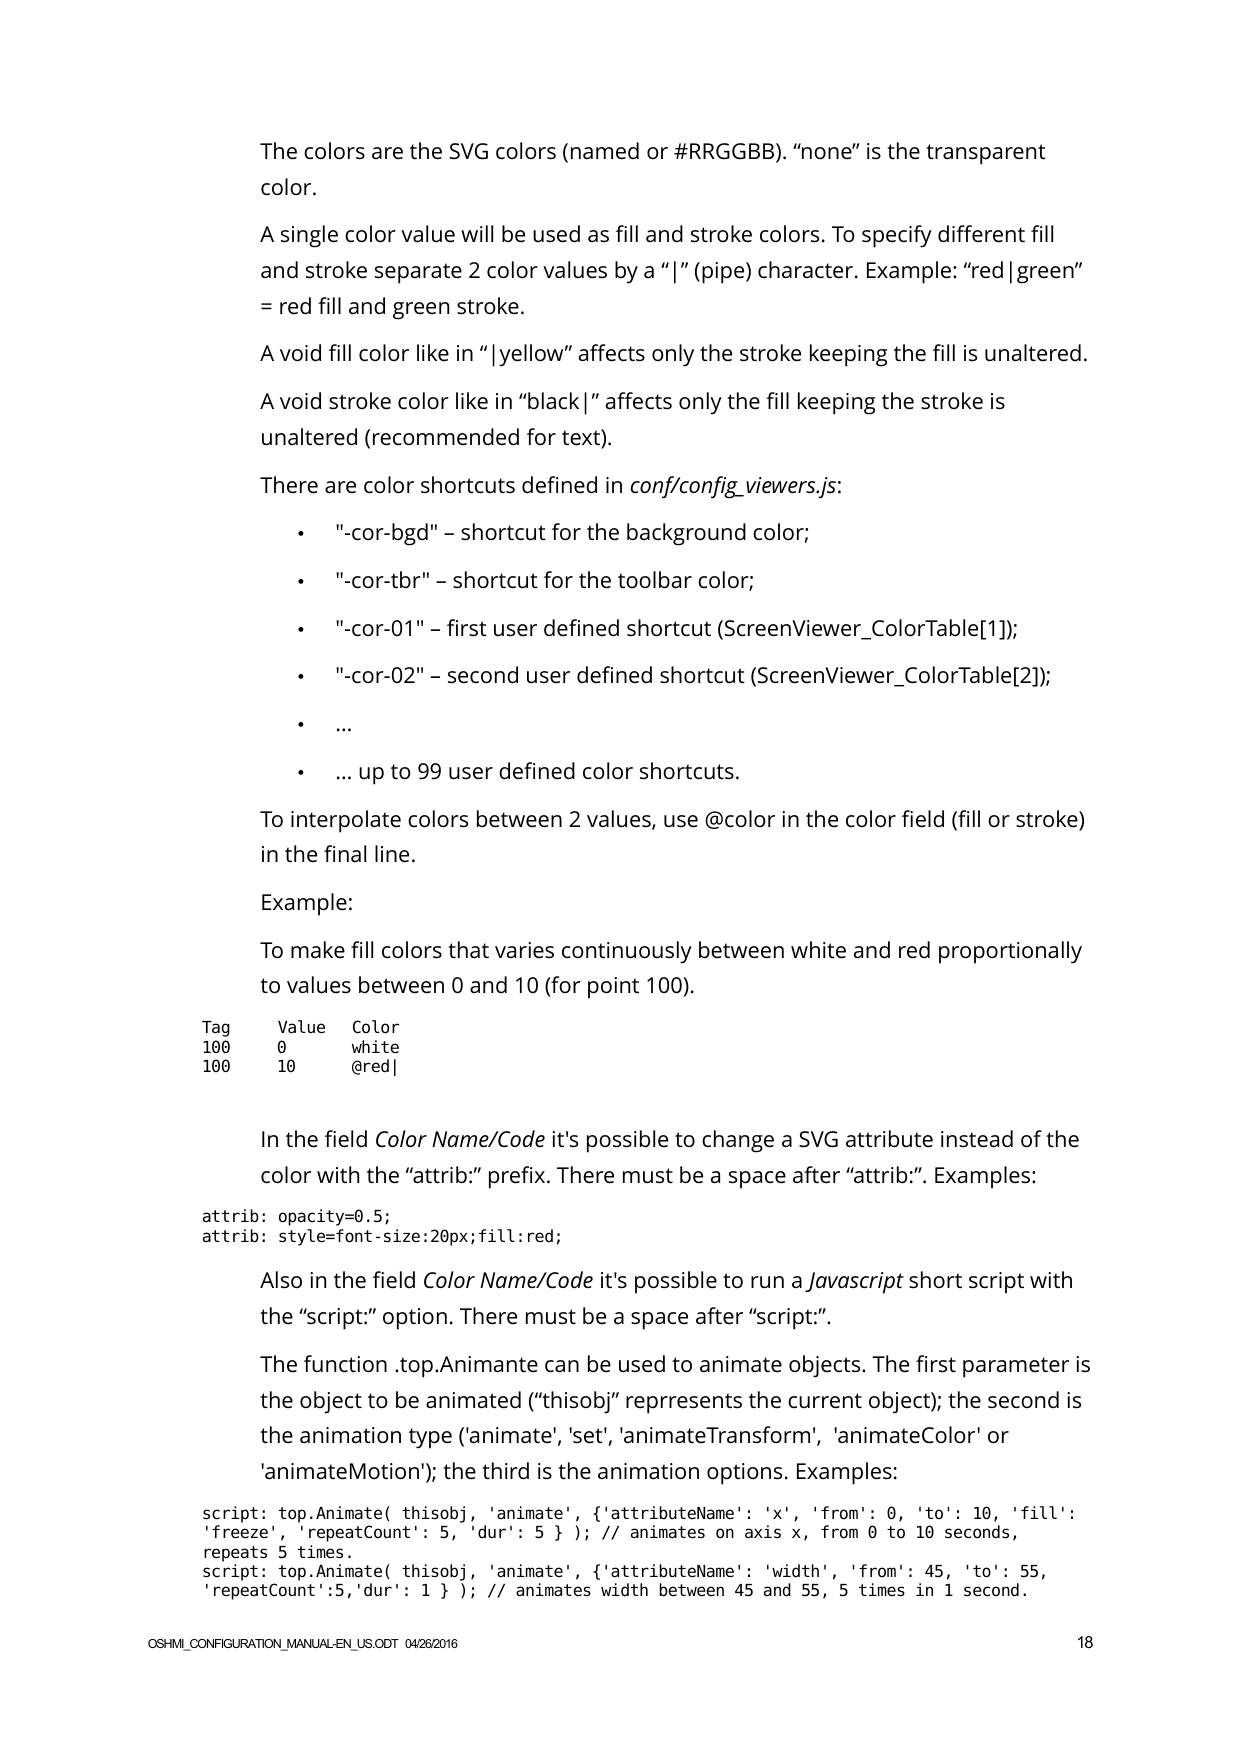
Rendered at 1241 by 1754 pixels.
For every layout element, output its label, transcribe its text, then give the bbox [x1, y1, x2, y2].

text The colors are the SVG colors (named or #RRGGBB). “none” is the transparent color. [260, 136, 1093, 201]
list "-cor-02" – second user defined shortcut (ScreenViewer_ColorTable[2]); [298, 660, 1093, 690]
text script: top.Animate( thisobj, 'animate', {'attributeName': 'x', 'from': 0, 'to': 10, 'fill': 'freeze', 'repeatCount': 5, 'dur': 5 } ); // animates on axis x, from 0 to 10 seconds, repeats 5 times. [202, 1504, 1093, 1562]
text The function .top.Animante can be used to animate objects. The first parameter is the object to be animated (“thisobj” reprresents the current object); the second is the animation type ('animate', 'set', 'animateTransform', 'animateColor' or 'animateMotion'); the third is the animation options. Examples: [260, 1349, 1093, 1486]
text A void stroke color like in “black|” affects only the fill keeping the stroke is unaltered (recommended for text). [260, 386, 1093, 452]
list "-cor-01" – first user defined shortcut (ScreenViewer_ColorTable[1]); [298, 613, 1093, 642]
text 100 10 @red| [202, 1057, 1093, 1076]
list "-cor-bgd" – shortcut for the background color; [298, 517, 1093, 547]
text Tag Value Color [202, 1018, 1093, 1037]
text There are color shortcuts defined in conf/config_viewers.js: [260, 469, 1093, 499]
list … [298, 708, 1093, 738]
list "-cor-tbr" – shortcut for the toolbar color; [298, 565, 1093, 595]
text In the field Color Name/Code it's possible to change a SVG attribute instead of the color with the “attrib:” prefix. There must be a space after “attrib:”. Examples: [260, 1124, 1093, 1189]
text script: top.Animate( thisobj, 'animate', {'attributeName': 'width', 'from': 45, 'to': 55, 'repeatCount':5,'dur': 1 } ); // animates width between 45 and 55, 5 times in 1 second. [202, 1562, 1093, 1601]
text A single color value will be used as fill and stroke colors. To specify different fill and stroke separate 2 color values by a “|” (pipe) character. Example: “red|green” = red fill and green stroke. [260, 219, 1093, 321]
text To make fill colors that varies continuously between white and red proportionally to values between 0 and 10 (for point 100). [260, 935, 1093, 1000]
text A void fill color like in “|yellow” affects only the stroke keeping the fill is unaltered. [260, 338, 1093, 368]
list … up to 99 user defined color shortcuts. [298, 756, 1093, 786]
text 100 0 white [202, 1037, 1093, 1057]
text Example: [260, 887, 1093, 917]
text attrib: opacity=0.5; [202, 1207, 1093, 1227]
text attrib: style=font-size:20px;fill:red; [202, 1227, 1093, 1246]
text To interpolate colors between 2 values, use @color in the color field (fill or stroke) in the final line. [260, 803, 1093, 869]
text Also in the field Color Name/Code it's possible to run a Javascript short script with the “script:” option. There must be a space after “script:”. [260, 1266, 1093, 1331]
